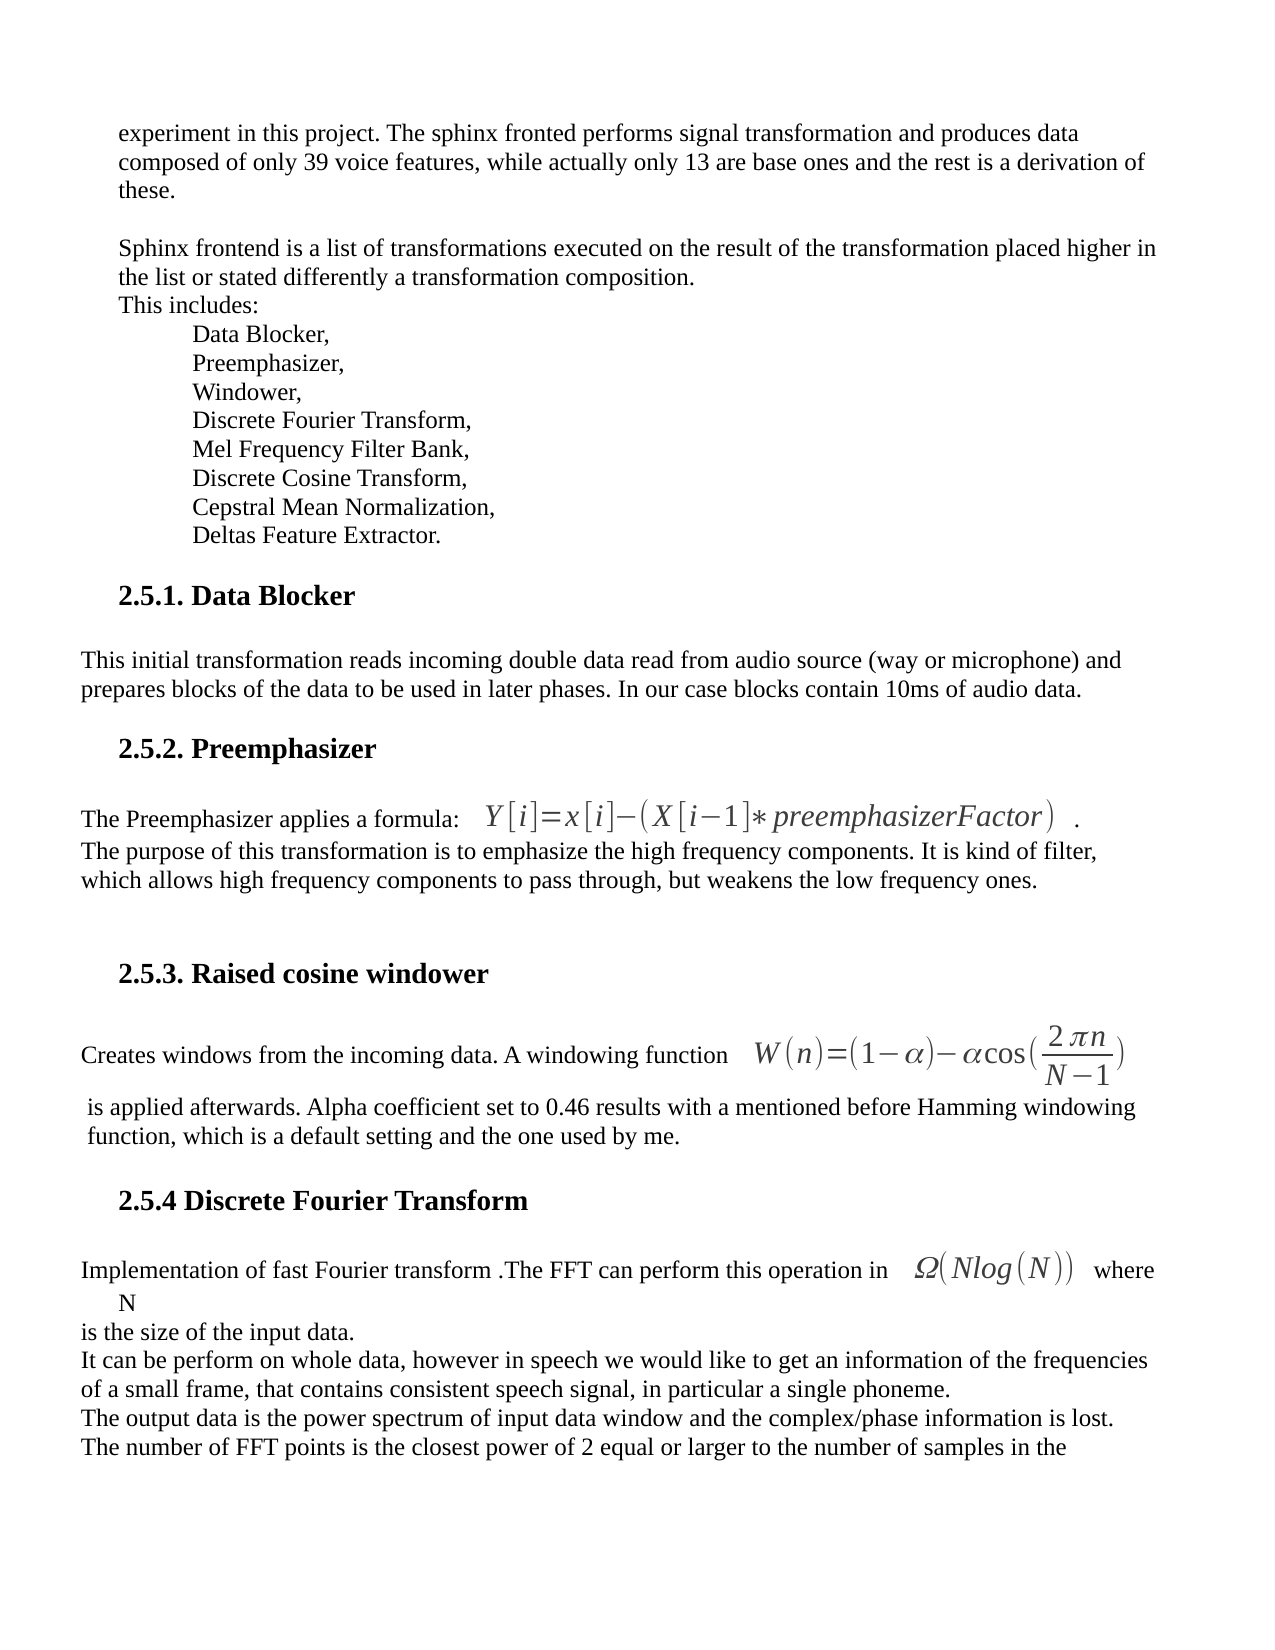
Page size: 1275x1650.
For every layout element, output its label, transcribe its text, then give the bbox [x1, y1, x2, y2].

text This initial transformation reads incoming double data read from audio source (way or microphone) and [81, 645, 1157, 674]
text Deltas Feature Extractor. [118, 521, 1157, 549]
text Windower, [118, 377, 1157, 406]
text is the size of the input data. [81, 1317, 1157, 1345]
text is applied afterwards. Alpha coefficient set to 0.46 results with a mentioned before Hamming windowing [81, 1092, 1157, 1121]
list 2.5.3. Raised cosine windower [81, 956, 1157, 989]
text which allows high frequency components to pass through, but weakens the low frequency ones. [81, 865, 1157, 894]
list 2.5.4 Discrete Fourier Transform [81, 1183, 1157, 1217]
text Creates windows from the incoming data. A windowing function [81, 1018, 1157, 1092]
text The output data is the power spectrum of input data window and the complex/phase information is lost. [81, 1403, 1157, 1432]
text Discrete Cosine Transform, [118, 463, 1157, 492]
list 2.5.1. Data Blocker [81, 578, 1157, 612]
text The Preemphasizer applies a formula: . [81, 798, 1157, 836]
text Mel Frequency Filter Bank, [118, 434, 1157, 463]
text The purpose of this transformation is to emphasize the high frequency components. It is kind of filter, [81, 836, 1157, 865]
list 2.5.2. Preemphasizer [81, 731, 1157, 765]
text Cepstral Mean Normalization, [118, 492, 1157, 521]
text The number of FFT points is the closest power of 2 equal or larger to the number of samples in the [81, 1432, 1157, 1460]
text Discrete Fourier Transform, [118, 406, 1157, 434]
text Preemphasizer, [118, 348, 1157, 377]
text Implementation of fast Fourier transform .The FFT can perform this operation in where N [81, 1250, 1157, 1317]
text experiment in this project. The sphinx fronted performs signal transformation and produces data composed of only 39 voice features, while actually only 13 are base ones and the rest is a derivation of these. [118, 118, 1157, 204]
text of a small frame, that contains consistent speech signal, in particular a single phoneme. [81, 1374, 1157, 1403]
text Sphinx frontend is a list of transformations executed on the result of the transformation placed higher in the list or stated differently a transformation composition. [118, 233, 1157, 291]
text function, which is a default setting and the one used by me. [81, 1121, 1157, 1149]
text It can be perform on whole data, however in speech we would like to get an information of the frequencies [81, 1345, 1157, 1374]
text Data Blocker, [118, 319, 1157, 348]
text This includes: [118, 291, 1157, 319]
text prepares blocks of the data to be used in later phases. In our case blocks contain 10ms of audio data. [81, 674, 1157, 703]
